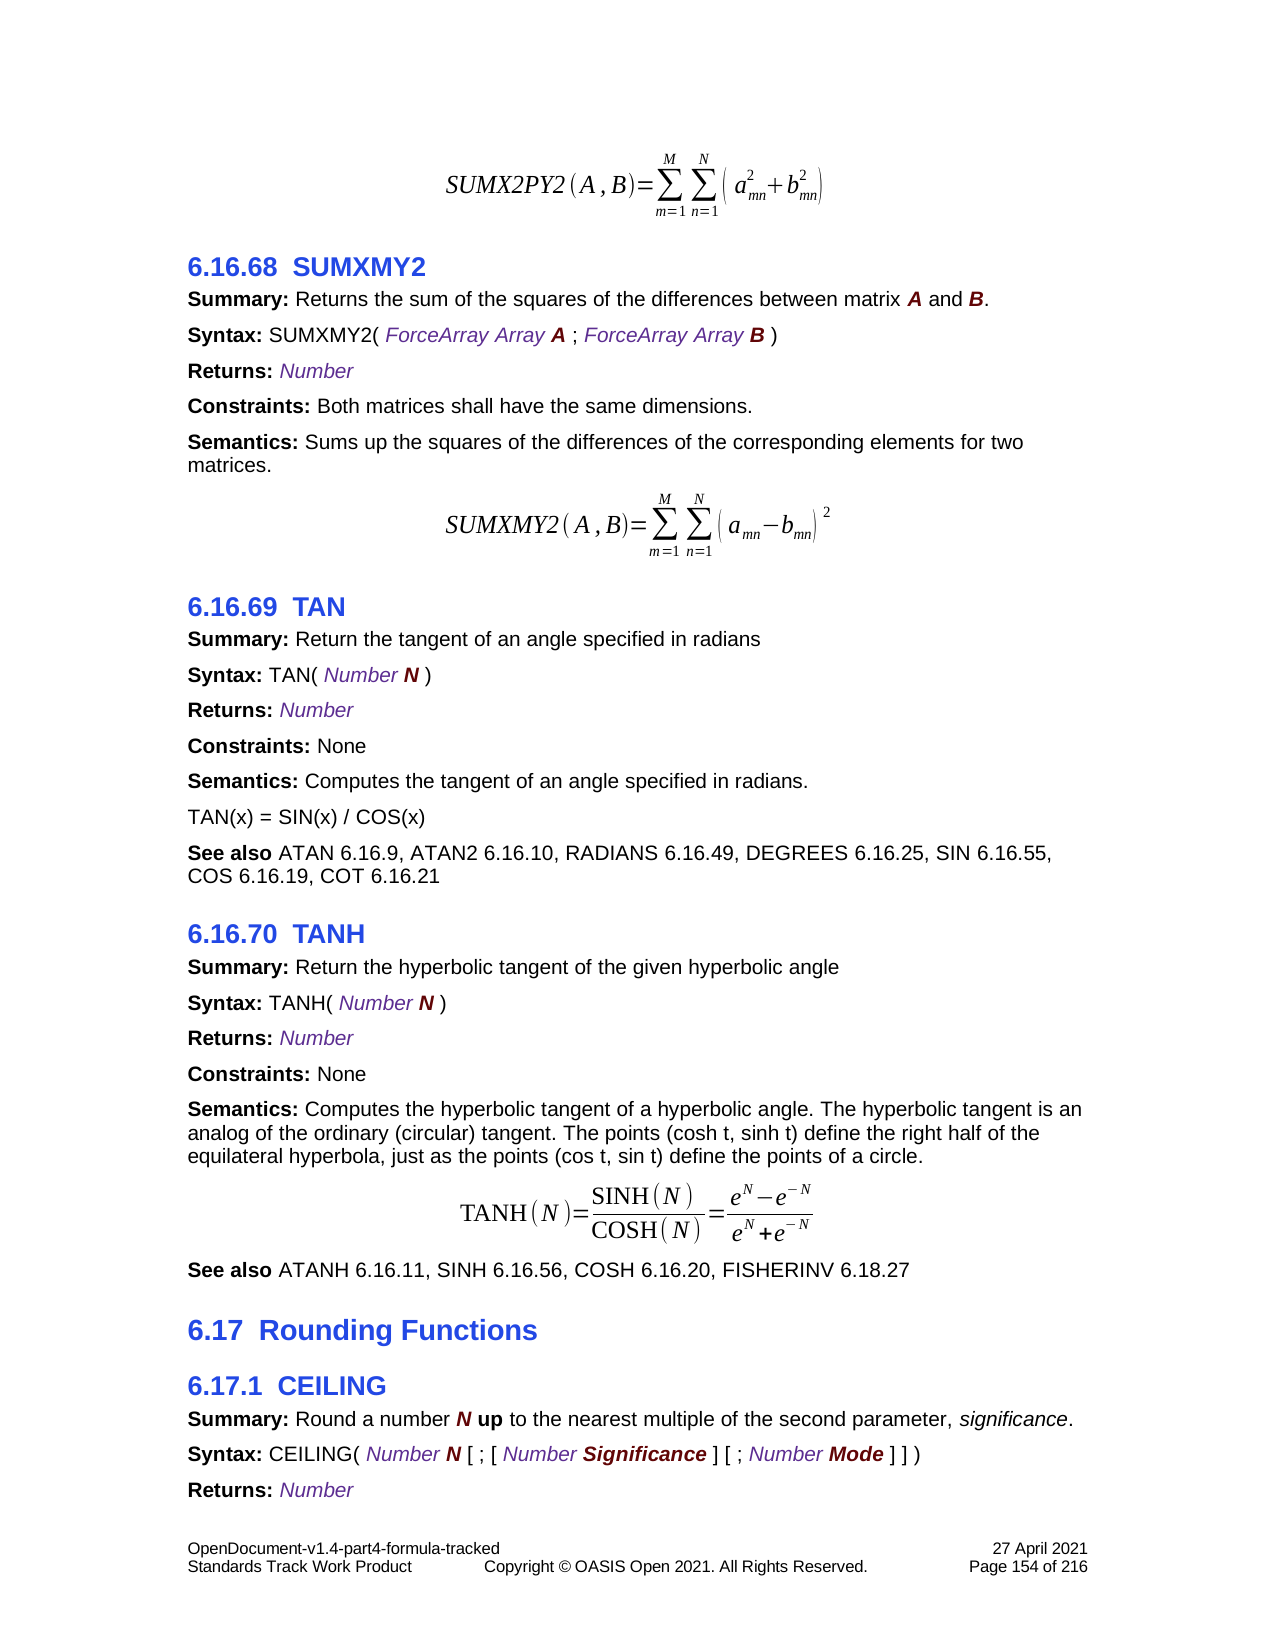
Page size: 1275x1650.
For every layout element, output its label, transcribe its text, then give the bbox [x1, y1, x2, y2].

subtitle SUMXMY2 [187, 252, 1088, 282]
text Returns: Number [187, 699, 1088, 722]
subtitle TAN [187, 591, 1088, 621]
text See also ATAN 6.16.9, ATAN2 6.16.10, RADIANS 6.16.49, DEGREES 6.16.25, SIN 6.16.55, COS 6.16.19, COT 6.16.21 [187, 841, 1088, 888]
text Summary: Returns the sum of the squares of the differences between matrix A and B. [187, 288, 1088, 311]
text Returns: Number [187, 1478, 1088, 1502]
text Summary: Return the tangent of an angle specified in radians [187, 627, 1088, 651]
text Returns: Number [187, 1027, 1088, 1050]
subtitle TANH [187, 919, 1088, 949]
text TAN(x) = SIN(x) / COS(x) [187, 806, 1088, 829]
text Semantics: Sums up the squares of the differences of the corresponding elements for two matrices. [187, 430, 1088, 477]
text Constraints: None [187, 734, 1088, 758]
text Semantics: Computes the hyperbolic tangent of a hyperbolic angle. The hyperbolic tangent is an analog of the ordinary (circular) tangent. The points (cosh t, sinh t) define the right half of the equilateral hyperbola, just as the points (cos t, sin t) define the points of a circle. [187, 1098, 1088, 1168]
text Syntax: SUMXMY2( ForceArray Array A ; ForceArray Array B ) [187, 323, 1088, 347]
text Constraints: Both matrices shall have the same dimensions. [187, 395, 1088, 418]
text Summary: Round a number N up to the nearest multiple of the second parameter, significance. [187, 1407, 1088, 1431]
text Semantics: Computes the tangent of an angle specified in radians. [187, 770, 1088, 793]
text Summary: Return the hyperbolic tangent of the given hyperbolic angle [187, 955, 1088, 979]
text Syntax: TANH( Number N ) [187, 991, 1088, 1014]
text Returns: Number [187, 359, 1088, 383]
text Syntax: CEILING( Number N [ ; [ Number Significance ] [ ; Number Mode ] ] ) [187, 1443, 1088, 1466]
text See also ATANH 6.16.11, SINH 6.16.56, COSH 6.16.20, FISHERINV 6.18.27 [187, 1259, 1088, 1282]
text Syntax: TAN( Number N ) [187, 663, 1088, 687]
subtitle CEILING [187, 1371, 1088, 1401]
subtitle Rounding Functions [187, 1313, 1088, 1346]
text Constraints: None [187, 1062, 1088, 1086]
